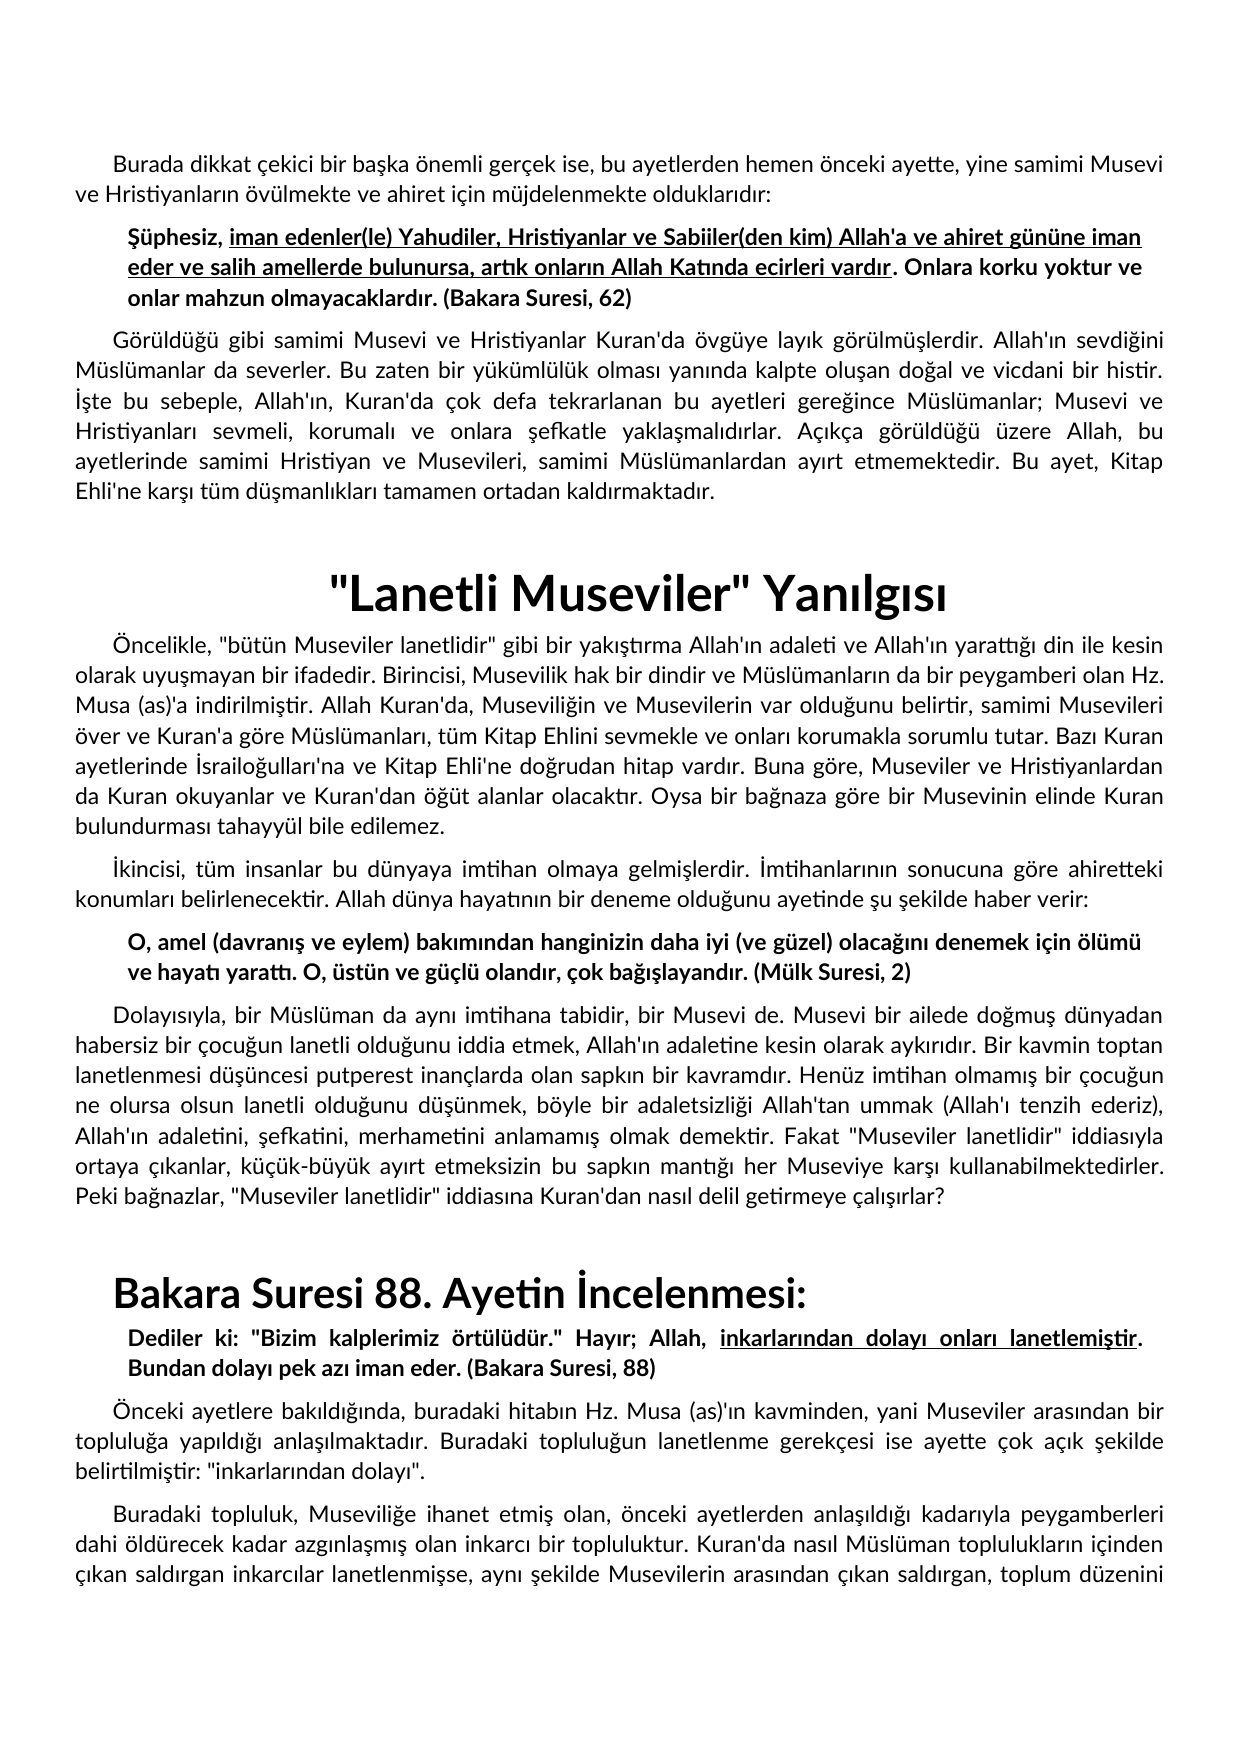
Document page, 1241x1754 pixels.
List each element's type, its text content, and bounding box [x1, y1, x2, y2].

text Burada dikkat çekici bir başka önemli gerçek ise, bu ayetlerden hemen önceki ayette, yine samimi Musevi ve Hristiyanların övülmekte ve ahiret için müjdelenmekte olduklarıdır: [75, 150, 1165, 208]
text İkincisi, tüm insanlar bu dünyaya imtihan olmaya gelmişlerdir. İmtihanlarının sonucuna göre ahiretteki konumları belirlenecektir. Allah dünya hayatının bir deneme olduğunu ayetinde şu şekilde haber verir: [75, 855, 1165, 912]
text Görüldüğü gibi samimi Musevi ve Hristiyanlar Kuran'da övgüye layık görülmüşlerdir. Allah'ın sevdiğini Müslümanlar da severler. Bu zaten bir yükümlülük olması yanında kalpte oluşan doğal ve vicdani bir histir. İşte bu sebeple, Allah'ın, Kuran'da çok defa tekrarlanan bu ayetleri gereğince Müslümanlar; Musevi ve Hristiyanları sevmeli, korumalı ve onlara şefkatle yaklaşmalıdırlar. Açıkça görüldüğü üzere Allah, bu ayetlerinde samimi Hristiyan ve Musevileri, samimi Müslümanlardan ayırt etmemektedir. Bu ayet, Kitap Ehli'ne karşı tüm düşmanlıkları tamamen ortadan kaldırmaktadır. [75, 326, 1165, 504]
text Dediler ki: "Bizim kalplerimiz örtülüdür." Hayır; Allah, inkarlarından dolayı onları lanetlemiştir. Bundan dolayı pek azı iman eder. (Bakara Suresi, 88) [127, 1323, 1143, 1381]
text Öncelikle, "bütün Museviler lanetlidir" gibi bir yakıştırma Allah'ın adaleti ve Allah'ın yarattığı din ile kesin olarak uyuşmayan bir ifadedir. Birincisi, Musevilik hak bir dindir ve Müslümanların da bir peygamberi olan Hz. Musa (as)'a indirilmiştir. Allah Kuran'da, Museviliğin ve Musevilerin var olduğunu belirtir, samimi Musevileri över ve Kuran'a göre Müslümanları, tüm Kitap Ehlini sevmekle ve onları korumakla sorumlu tutar. Bazı Kuran ayetlerinde İsrailoğulları'na ve Kitap Ehli'ne doğrudan hitap vardır. Buna göre, Museviler ve Hristiyanlardan da Kuran okuyanlar ve Kuran'dan öğüt alanlar olacaktır. Oysa bir bağnaza göre bir Musevinin elinde Kuran bulundurması tahayyül bile edilemez. [75, 631, 1165, 839]
text Şüphesiz, iman edenler(le) Yahudiler, Hristiyanlar ve Sabiiler(den kim) Allah'a ve ahiret gününe iman eder ve salih amellerde bulunursa, artık onların Allah Katında ecirleri vardır. Onlara korku yoktur ve onlar mahzun olmayacaklardır. (Bakara Suresi, 62) [127, 223, 1143, 311]
subtitle Bakara Suresi 88. Ayetin İncelenmesi: [112, 1267, 1165, 1317]
subtitle "Lanetli Museviler" Yanılgısı [112, 562, 1165, 622]
text Buradaki topluluk, Museviliğe ihanet etmiş olan, önceki ayetlerden anlaşıldığı kadarıyla peygamberleri dahi öldürecek kadar azgınlaşmış olan inkarcı bir topluluktur. Kuran'da nasıl Müslüman toplulukların içinden çıkan saldırgan inkarcılar lanetlenmişse, aynı şekilde Musevilerin arasından çıkan saldırgan, toplum düzenini [75, 1499, 1165, 1587]
text Dolayısıyla, bir Müslüman da aynı imtihana tabidir, bir Musevi de. Musevi bir ailede doğmuş dünyadan habersiz bir çocuğun lanetli olduğunu iddia etmek, Allah'ın adaletine kesin olarak aykırıdır. Bir kavmin toptan lanetlenmesi düşüncesi putperest inançlarda olan sapkın bir kavramdır. Henüz imtihan olmamış bir çocuğun ne olursa olsun lanetli olduğunu düşünmek, böyle bir adaletsizliği Allah'tan ummak (Allah'ı tenzih ederiz), Allah'ın adaletini, şefkatini, merhametini anlamamış olmak demektir. Fakat "Museviler lanetlidir" iddiasıyla ortaya çıkanlar, küçük-büyük ayırt etmeksizin bu sapkın mantığı her Museviye karşı kullanabilmektedirler. Peki bağnazlar, "Museviler lanetlidir" iddiasına Kuran'dan nasıl delil getirmeye çalışırlar? [75, 1001, 1165, 1209]
text Önceki ayetlere bakıldığında, buradaki hitabın Hz. Musa (as)'ın kavminden, yani Museviler arasından bir topluluğa yapıldığı anlaşılmaktadır. Buradaki topluluğun lanetlenme gerekçesi ise ayette çok açık şekilde belirtilmiştir: "inkarlarından dolayı". [75, 1396, 1165, 1484]
text O, amel (davranış ve eylem) bakımından hanginizin daha iyi (ve güzel) olacağını denemek için ölümü ve hayatı yarattı. O, üstün ve güçlü olandır, çok bağışlayandır. (Mülk Suresi, 2) [127, 928, 1143, 985]
